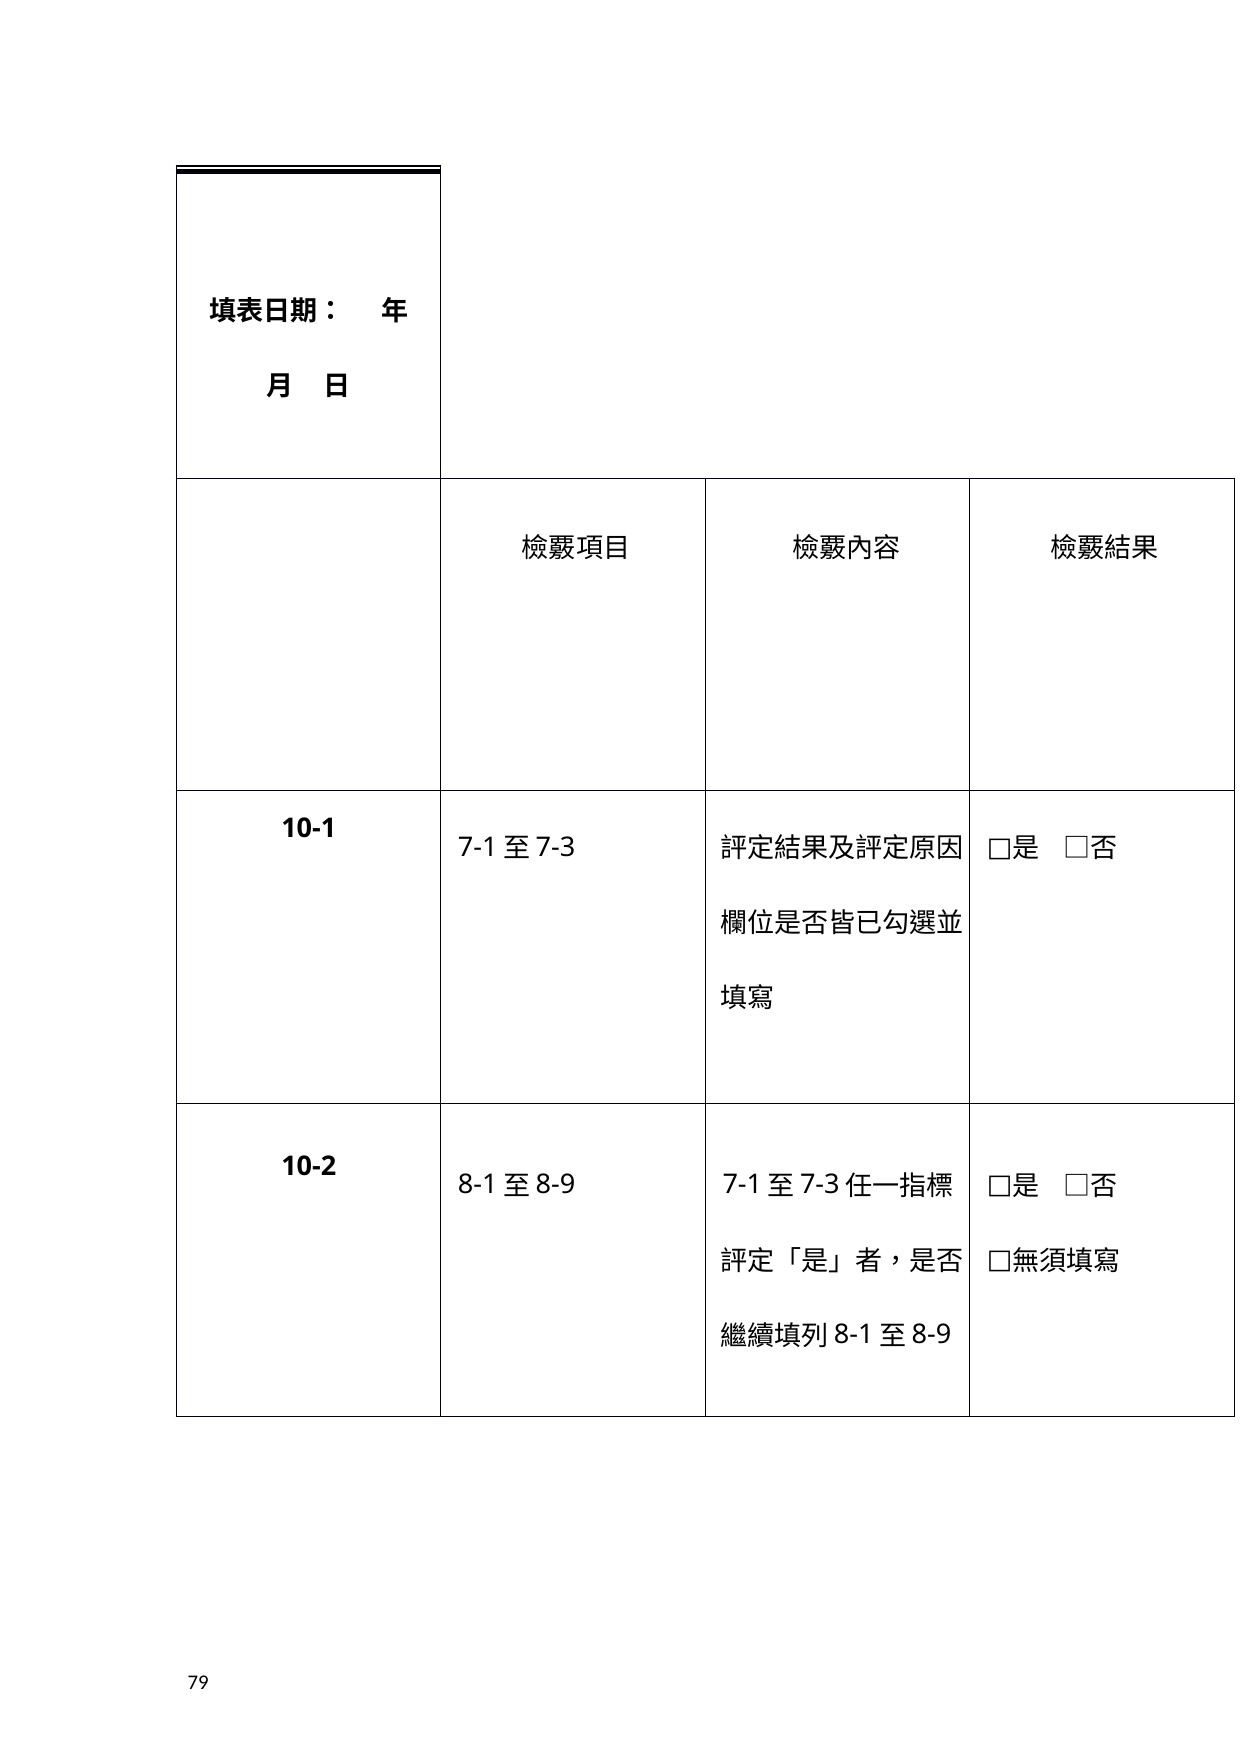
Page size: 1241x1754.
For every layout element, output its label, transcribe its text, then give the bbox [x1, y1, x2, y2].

table_cell □是 □否 □無須填寫 [970, 1104, 1234, 1416]
table_cell 檢覈內容 [706, 479, 969, 790]
table_cell 檢覈項目 [441, 479, 705, 790]
table_cell 8-1至8-9 [441, 1104, 705, 1416]
table_header 填表日期： 年 月 日 [177, 174, 440, 477]
table_cell 10-2 [177, 1104, 440, 1416]
table_cell 檢覈結果 [970, 479, 1234, 790]
table_cell 7-1至7-3任一指標評定「是」者，是否繼續填列8-1至8-9 [706, 1104, 969, 1416]
table_cell [177, 479, 440, 790]
table_cell 10-1 [177, 791, 440, 1103]
table_cell □是 □否 [970, 791, 1234, 1103]
table_cell 7-1至7-3 [441, 791, 705, 1103]
table_cell 評定結果及評定原因欄位是否皆已勾選並填寫 [706, 791, 969, 1103]
